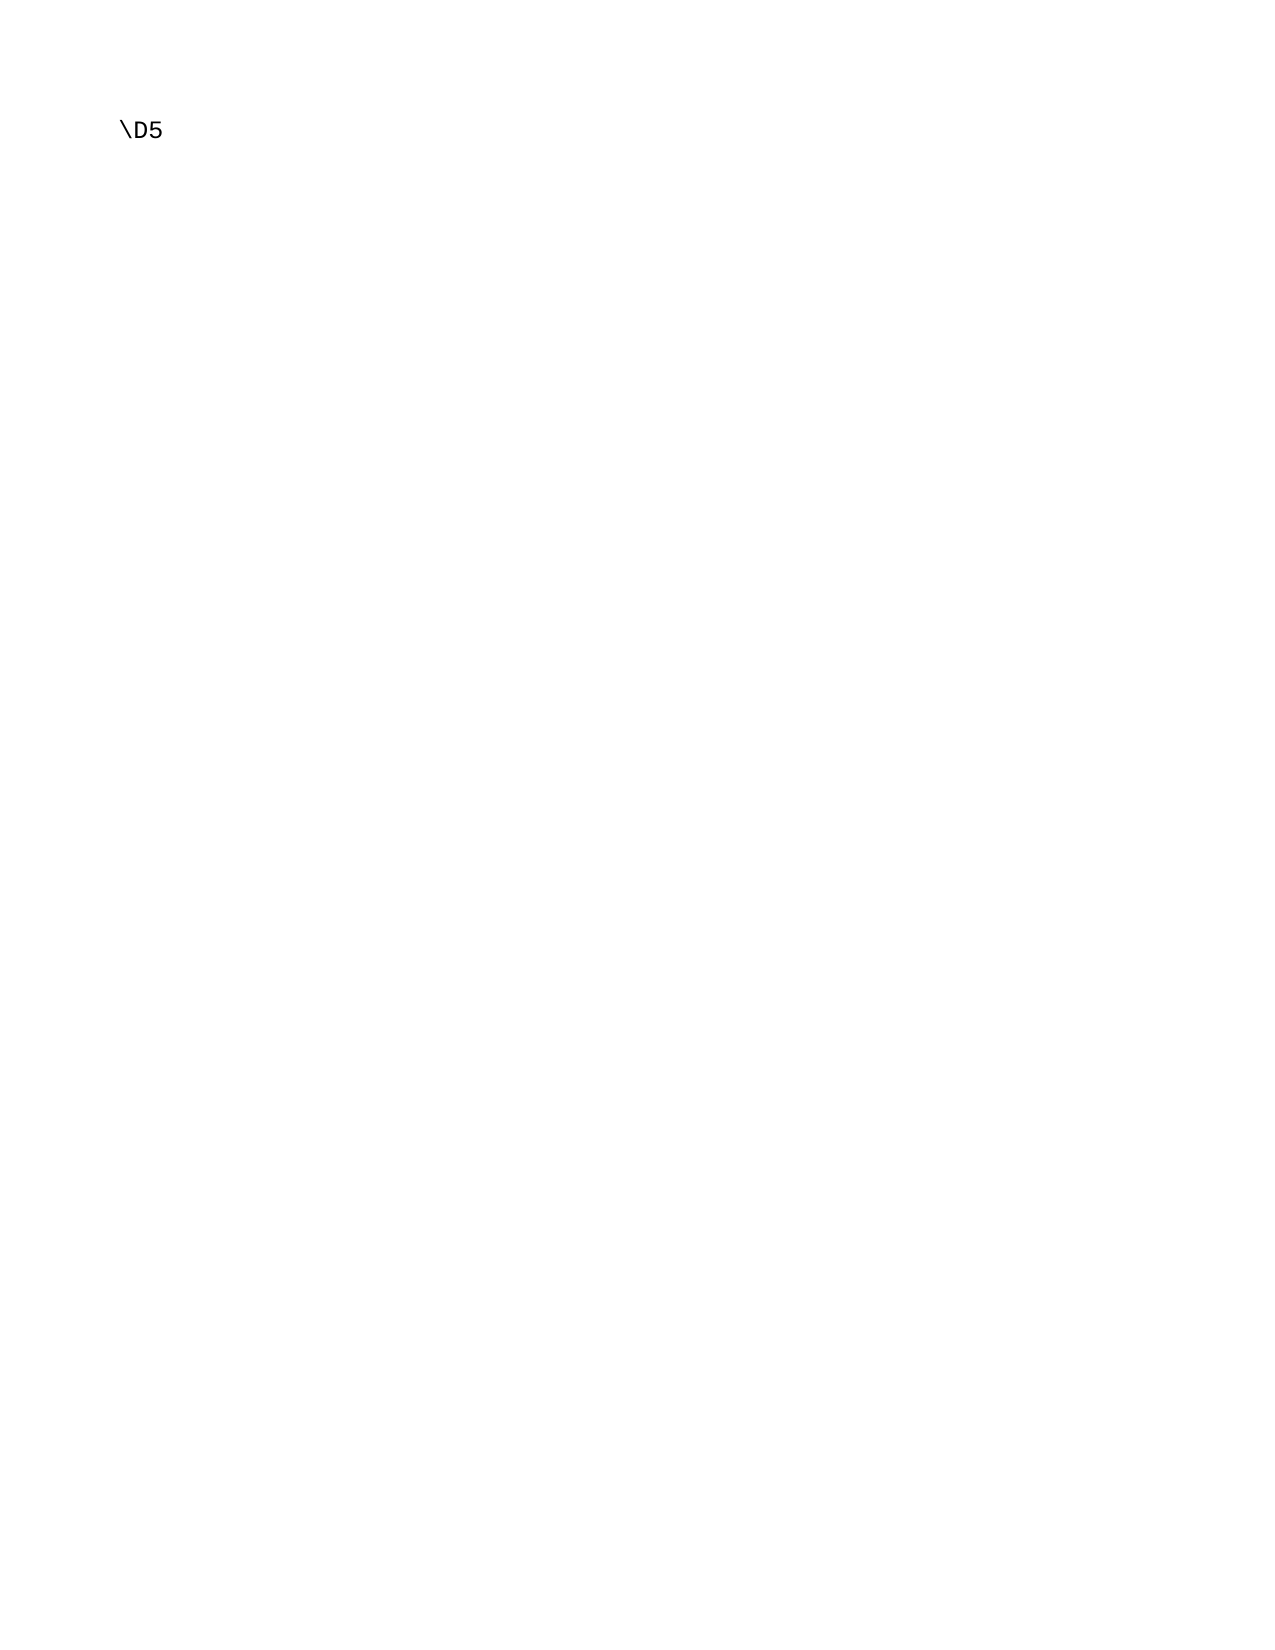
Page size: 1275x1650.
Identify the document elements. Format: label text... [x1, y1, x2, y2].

text \D5 [118, 118, 1157, 146]
